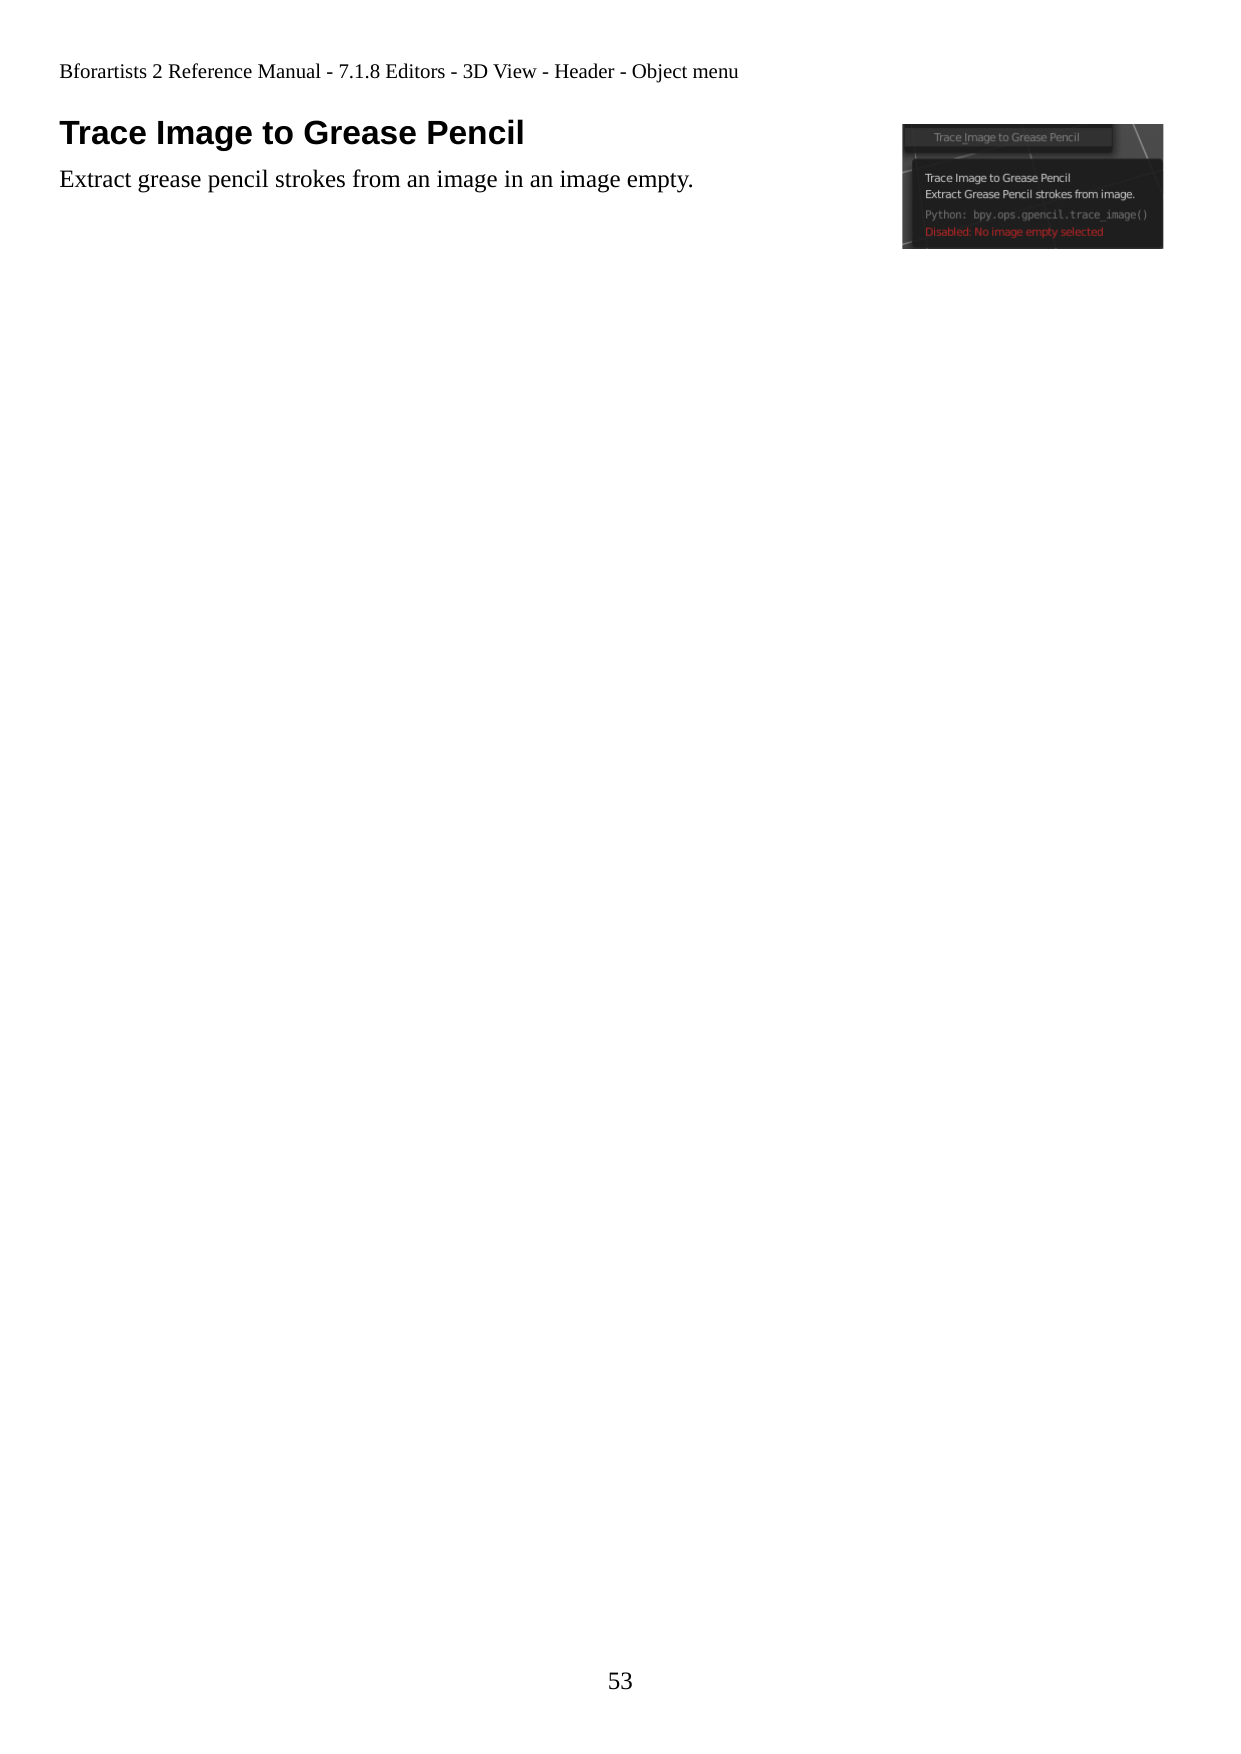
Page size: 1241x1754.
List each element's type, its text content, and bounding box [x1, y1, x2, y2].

text Extract grease pencil strokes from an image in an image empty. [59, 164, 902, 192]
picture [902, 124, 1164, 249]
subtitle Trace Image to Grease Pencil [59, 113, 1181, 151]
